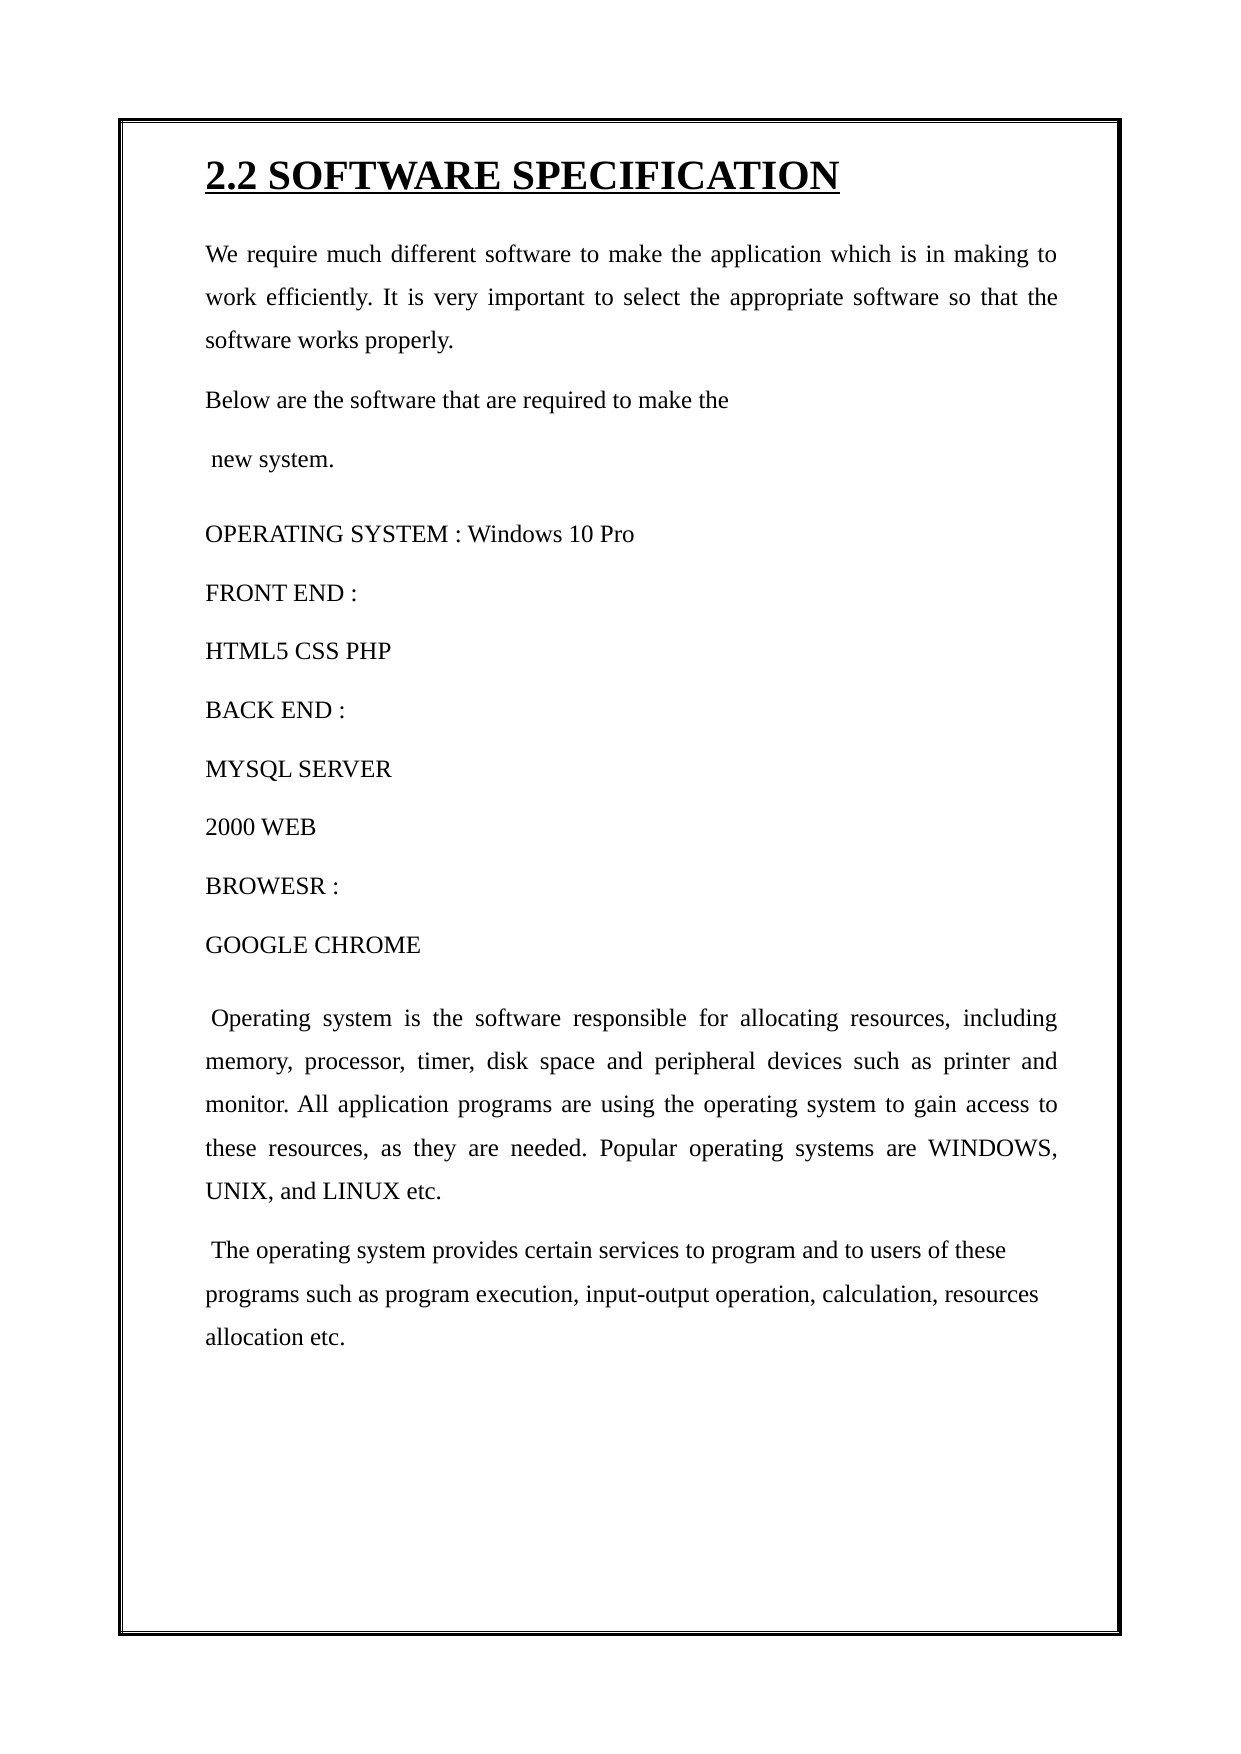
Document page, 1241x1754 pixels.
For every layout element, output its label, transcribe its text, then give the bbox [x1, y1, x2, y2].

text Operating system is the software responsible for allocating resources, including memory, processor, timer, disk space and peripheral devices such as printer and monitor. All application programs are using the operating system to gain access to these resources, as they are needed. Popular operating systems are WINDOWS, UNIX, and LINUX etc. [205, 1003, 1059, 1204]
text Below are the software that are required to make the new system. [205, 385, 762, 473]
text We require much different software to make the application which is in making to work efficiently. It is very important to select the appropriate software so that the software works properly. [205, 239, 1058, 354]
text FRONT END : HTML5 CSS PHP BACK END : MYSQL SERVER 2000 WEB BROWESR : GOOGLE CHROME [205, 578, 430, 958]
subtitle 2.2 SOFTWARE SPECIFICATION [205, 151, 1114, 199]
text OPERATING SYSTEM : Windows 10 Pro [205, 519, 762, 548]
text The operating system provides certain services to program and to users of these programs such as program execution, input-output operation, calculation, resources allocation etc. [205, 1236, 1068, 1351]
